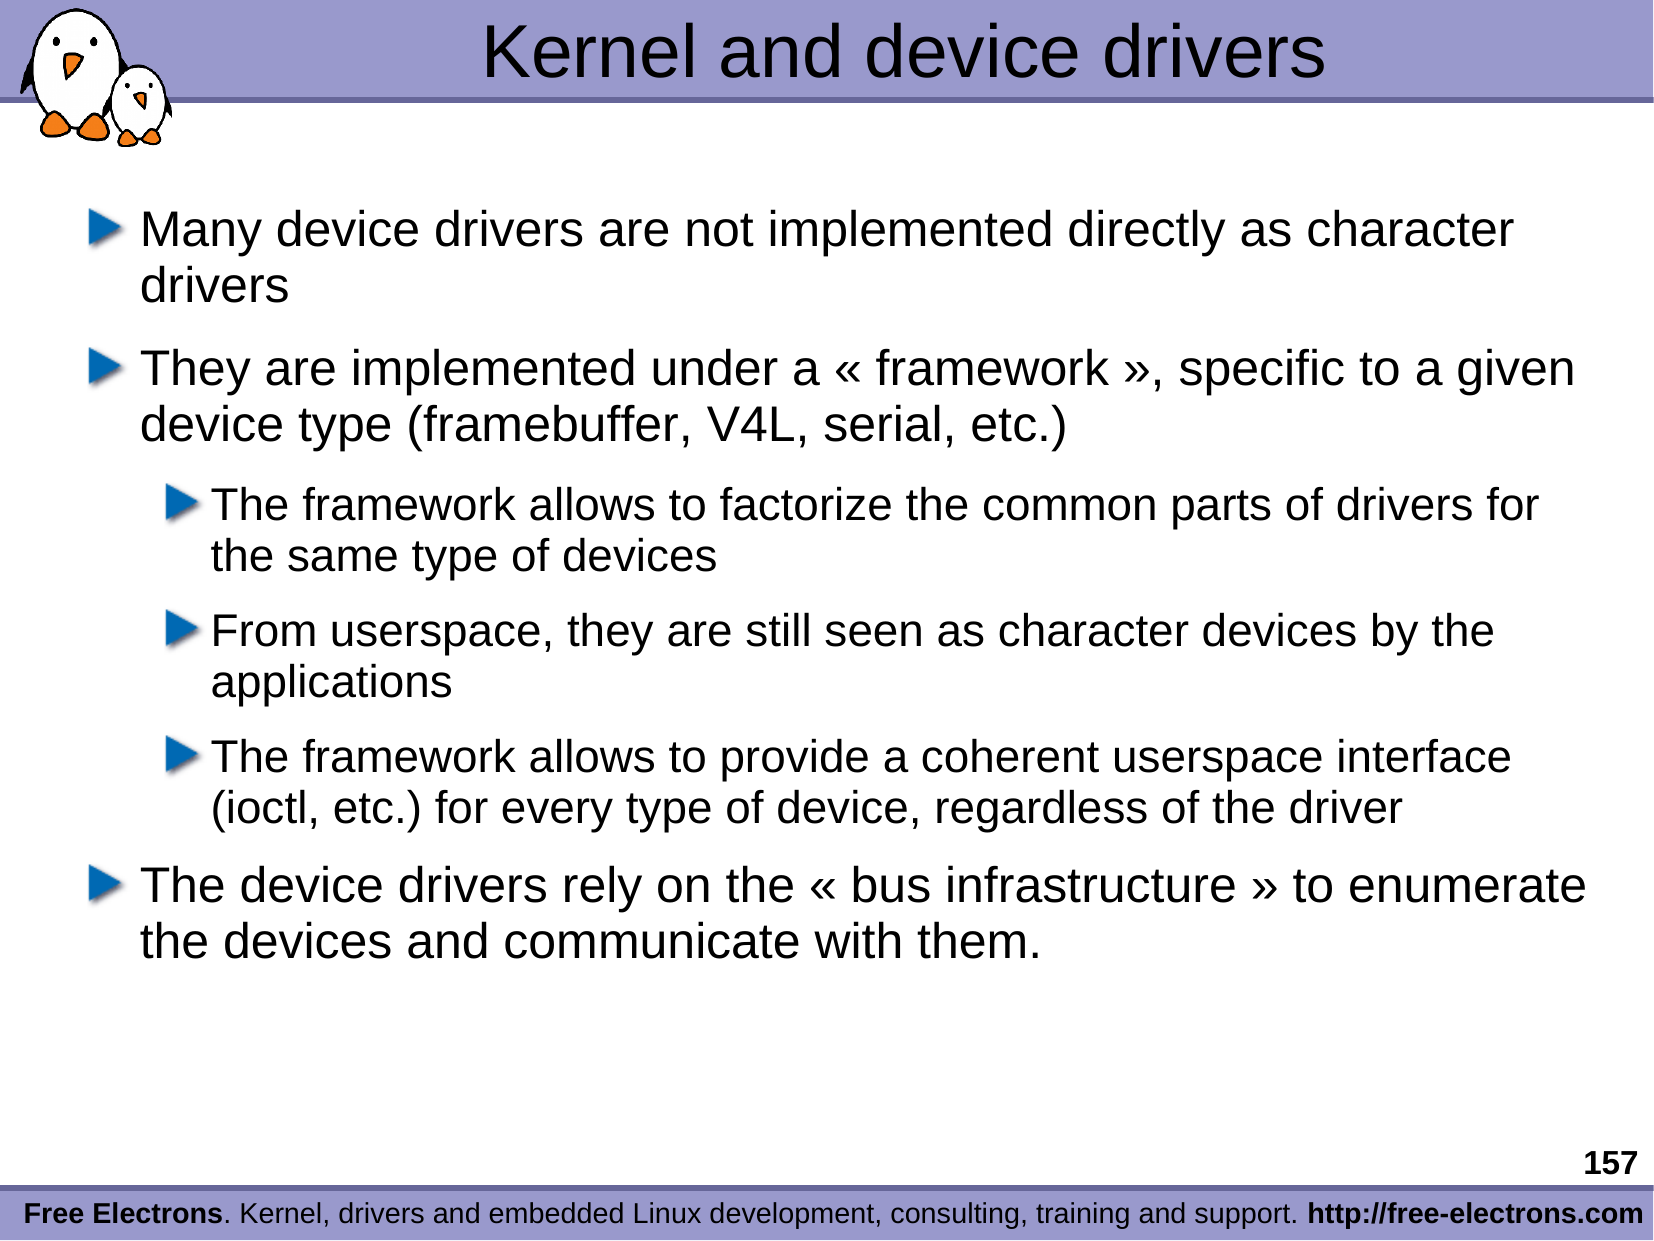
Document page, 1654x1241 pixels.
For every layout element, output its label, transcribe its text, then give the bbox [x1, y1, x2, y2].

title Kernel and device drivers [178, 4, 1631, 98]
picture [20, 8, 172, 147]
list Many device drivers are not implemented directly as character drivers They are implemented under a « framework », specific to a given device type (framebuffer, V4L, serial, etc.) The framework allows to factorize the common parts of drivers for the same type of devices From userspace, they are still seen as character devices by the applications The framework allows to provide a coherent userspace interface (ioctl, etc.) for every type of device, regardless of the driver The device drivers rely on the « bus infrastructure » to enumerate the devices and communicate with them. [68, 201, 1592, 1118]
